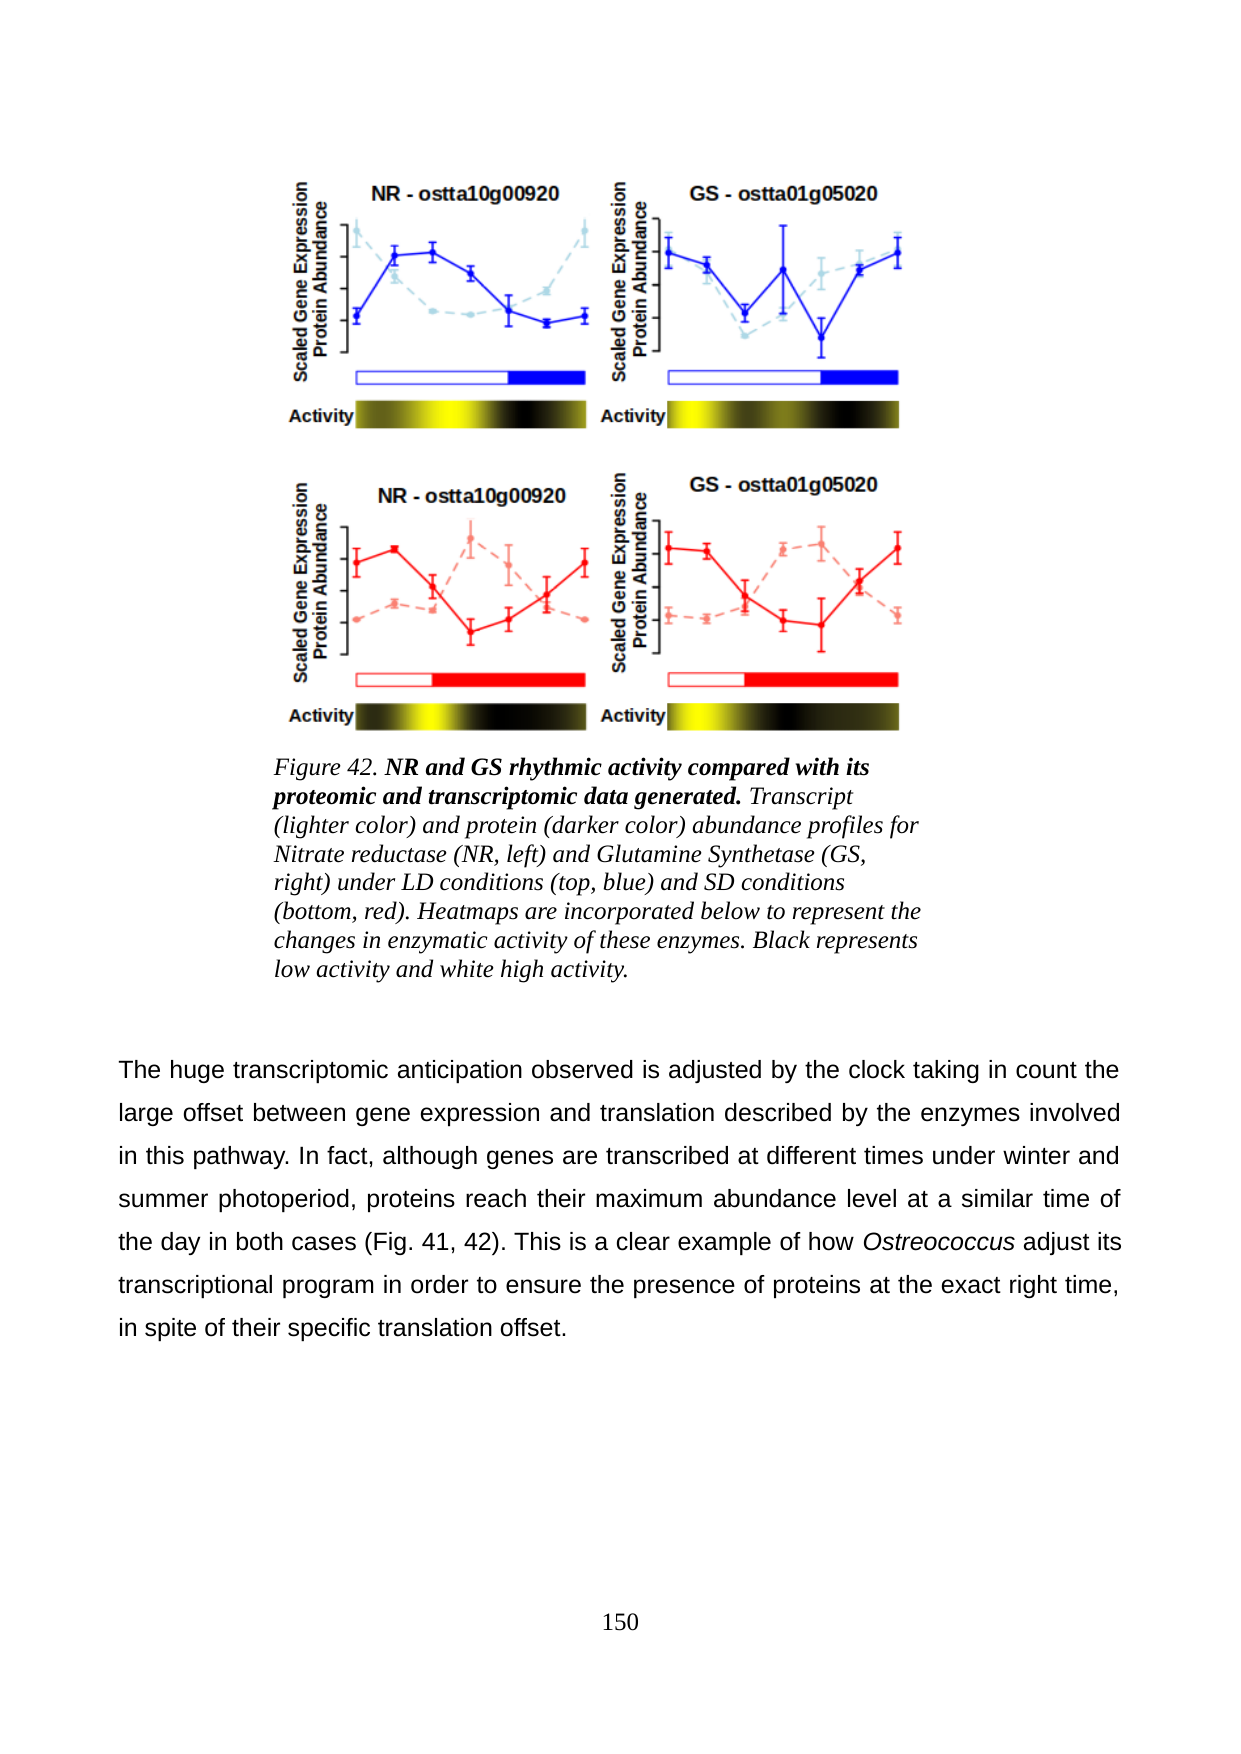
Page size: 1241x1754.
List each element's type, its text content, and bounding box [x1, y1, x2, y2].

text The huge transcriptomic anticipation observed is adjusted by the clock taking in count the large offset between gene expression and translation described by the enzymes involved in this pathway. In fact, although genes are transcribed at different times under winter and summer photoperiod, proteins reach their maximum abundance level at a similar time of the day in both cases (Fig. 41, 42). This is a clear example of how Ostreococcus adjust its transcriptional program in order to ensure the presence of proteins at the exact right time, in spite of their specific translation offset. [118, 1054, 1122, 1342]
picture [273, 172, 928, 753]
text Figure 42. NR and GS rhythmic activity compared with its proteomic and transcriptomic data generated. Transcript (lighter color) and protein (darker color) abundance profiles for Nitrate reductase (NR, left) and Glutamine Synthetase (GS, right) under LD conditions (top, blue) and SD conditions (bottom, red). Heatmaps are incorporated below to represent the changes in enzymatic activity of these enzymes. Black represents low activity and white high activity. [274, 753, 927, 982]
